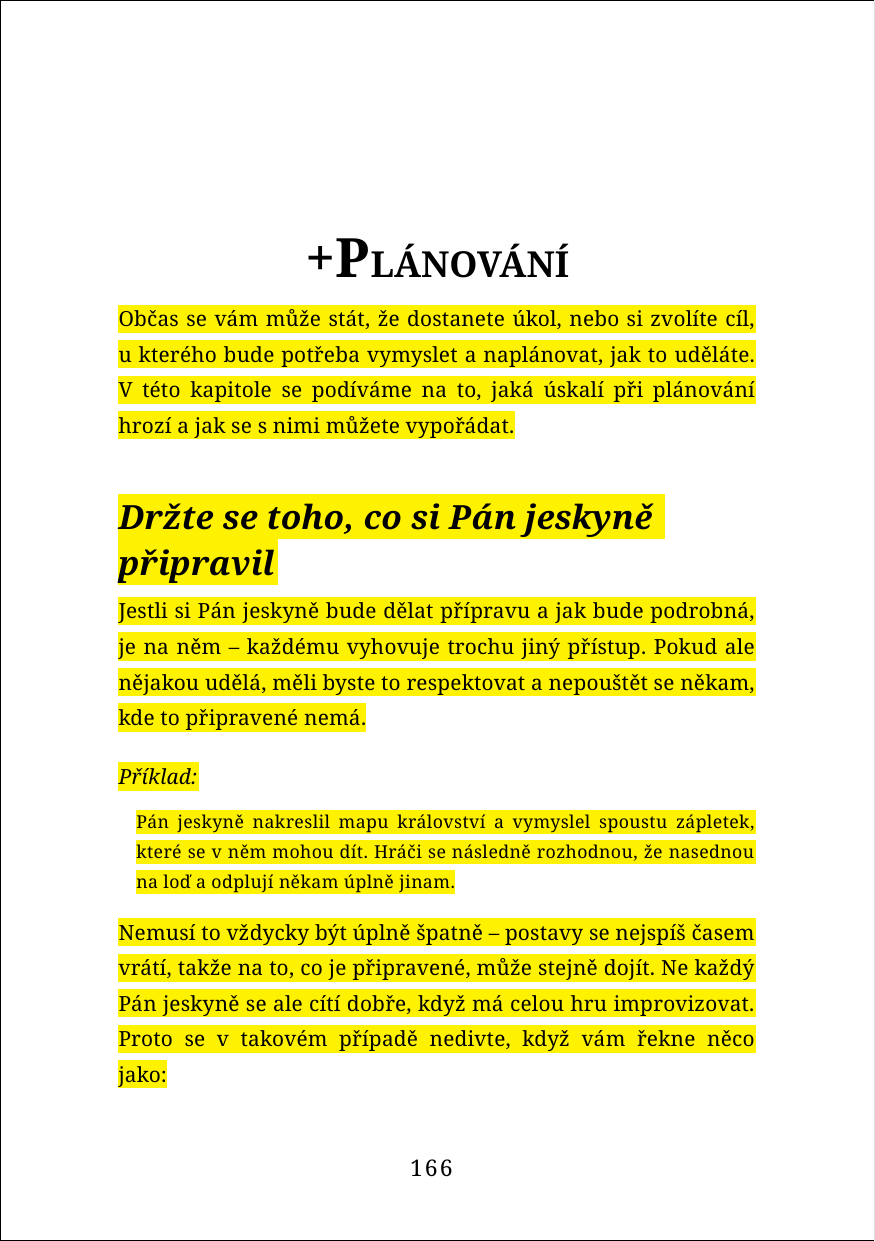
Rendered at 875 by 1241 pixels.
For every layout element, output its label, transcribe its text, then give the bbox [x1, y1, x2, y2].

text Pán jeskyně nakreslil mapu království a vymyslel spoustu zápletek, které se v něm mohou dít. Hráči se následně rozhodnou, že nasednou na loď a odplují někam úplně jinam. [136, 809, 756, 894]
text Jestli si Pán jeskyně bude dělat přípravu a jak bude podrobná, je na něm – každému vyhovuje trochu jiný přístup. Pokud ale nějakou udělá, měli byste to respektovat a nepouštět se někam, kde to připravené nemá. [118, 597, 756, 732]
subtitle Držte se toho, co si Pán jeskyně připravil [118, 494, 756, 585]
text Nemusí to vždycky být úplně špatně – postavy se nejspíš časem vrátí, takže na to, co je připravené, může stejně dojít. Ne každý Pán jeskyně se ale cítí dobře, když má celou hru improvizovat. Proto se v takovém případě nedivte, když vám řekne něco jako: [118, 918, 756, 1088]
text Občas se vám může stát, že dostanete úkol, nebo si zvolíte cíl, u kterého bude potřeba vymyslet a naplánovat, jak to uděláte. V této kapitole se podíváme na to, jaká úskalí při plánování hrozí a jak se s nimi můžete vypořádat. [118, 304, 756, 439]
text Příklad: [118, 762, 756, 791]
subtitle +Plánování [118, 219, 756, 293]
